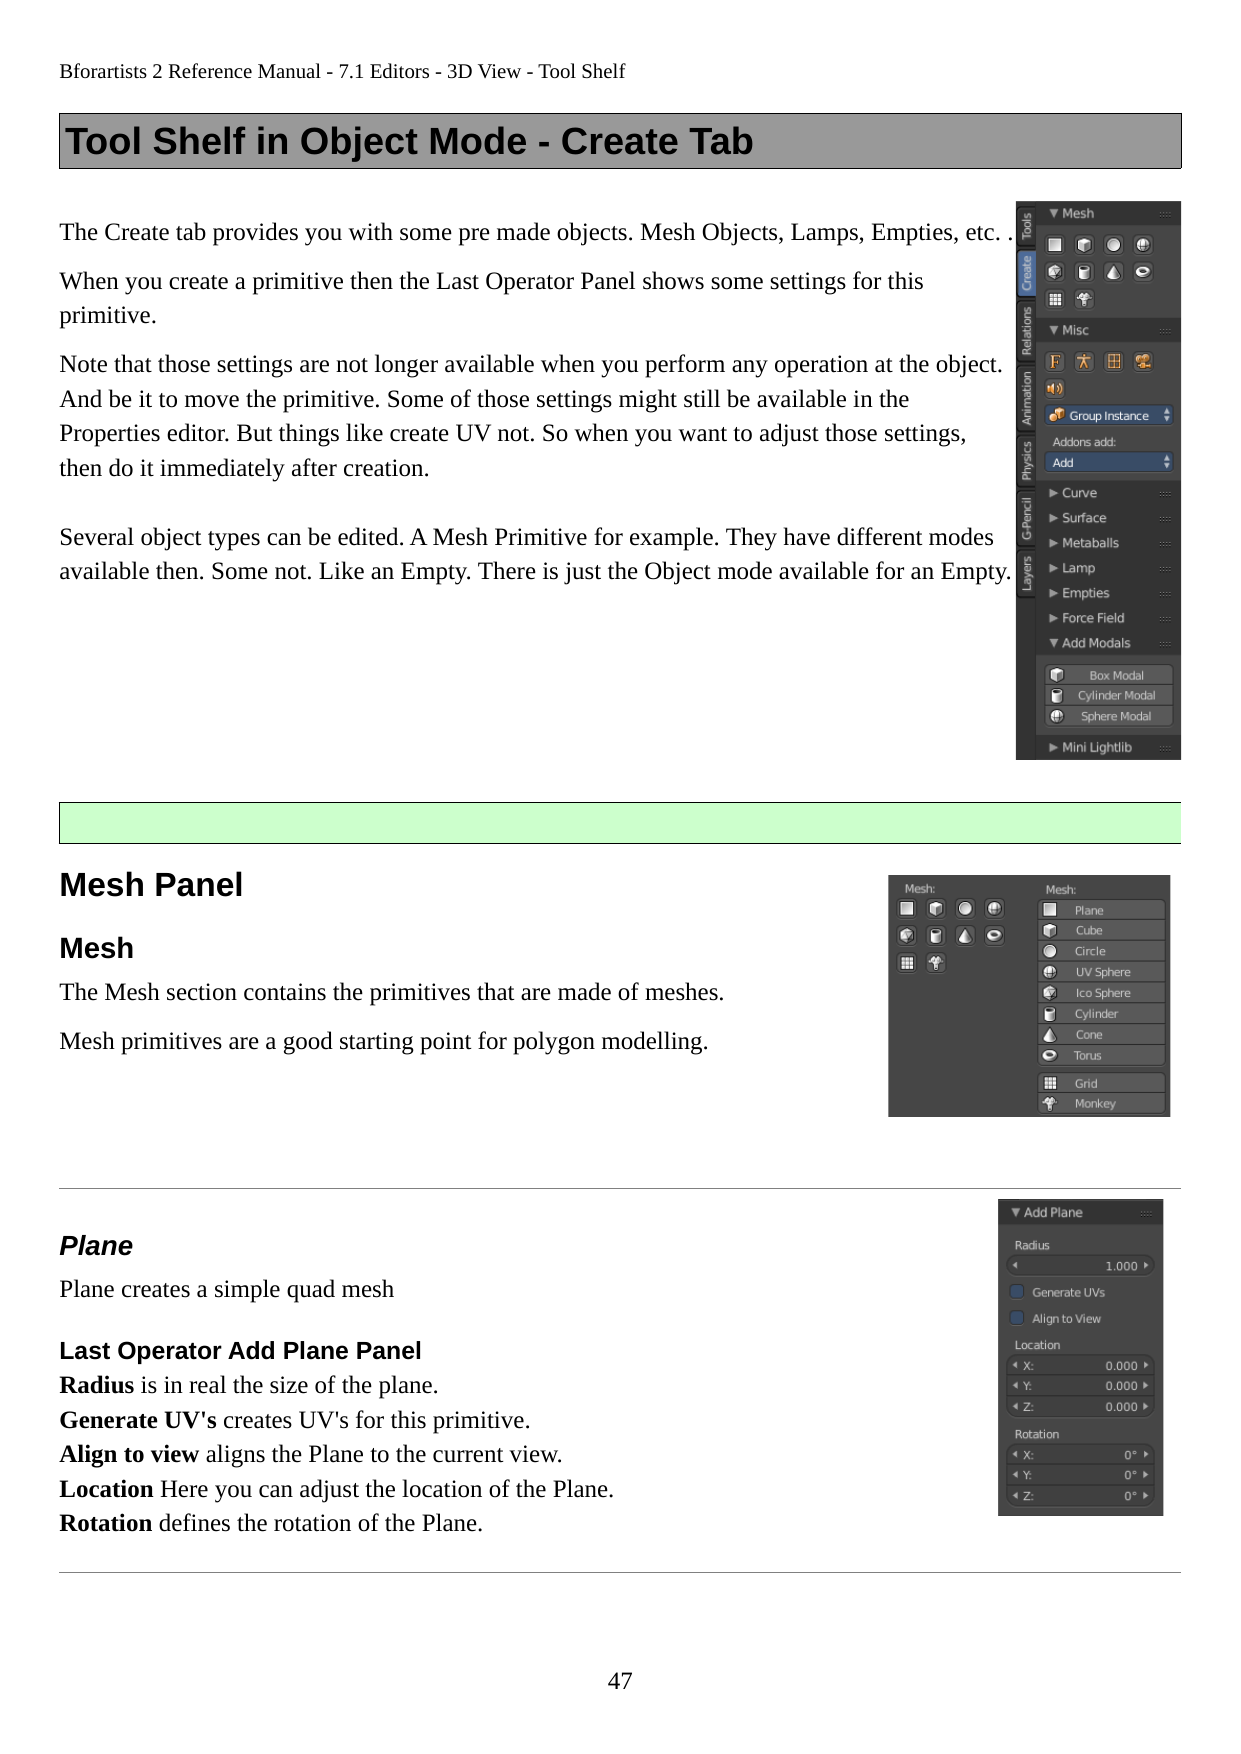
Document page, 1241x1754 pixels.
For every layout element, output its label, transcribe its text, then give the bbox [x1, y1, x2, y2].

subtitle Mesh Panel [59, 865, 1181, 903]
text When you create a primitive then the Last Operator Panel shows some settings for this primitive. [59, 266, 1015, 329]
picture [888, 875, 1171, 1117]
text Plane creates a simple quad mesh [59, 1274, 998, 1303]
text The Create tab provides you with some pre made objects. Mesh Objects, Lamps, Empties, etc. . [59, 217, 1015, 246]
table_header Tool Shelf in Object Mode - Create Tab [60, 114, 1181, 168]
subtitle [1171, 931, 1181, 964]
picture [1015, 201, 1182, 760]
subtitle [1164, 1230, 1181, 1262]
text Radius is in real the size of the plane. Generate UV's creates UV's for this primitive. Align to view aligns the Plane to the current view. Location Here you can adjust the location of the Plane. Rotation defines the rotation of the Plane. [59, 1371, 1181, 1537]
subtitle Plane [59, 1230, 998, 1262]
subtitle Last Operator Add Plane Panel [59, 1336, 998, 1364]
text Mesh primitives are a good starting point for polygon modelling. [59, 1026, 888, 1055]
text Note that those settings are not longer available when you perform any operation at the object. And be it to move the primitive. Some of those settings might still be available in the Properties editor. But things like create UV not. So when you want to adjust those settings, then do it immediately after creation. Several object types can be edited. A Mesh Primitive for example. They have different modes available then. Some not. Like an Empty. There is just the Object mode available for an Empty. [59, 349, 1015, 585]
text The Mesh section contains the primitives that are made of meshes. [59, 977, 888, 1006]
table_header [60, 803, 1181, 843]
picture [998, 1199, 1164, 1516]
subtitle Mesh [59, 931, 888, 964]
